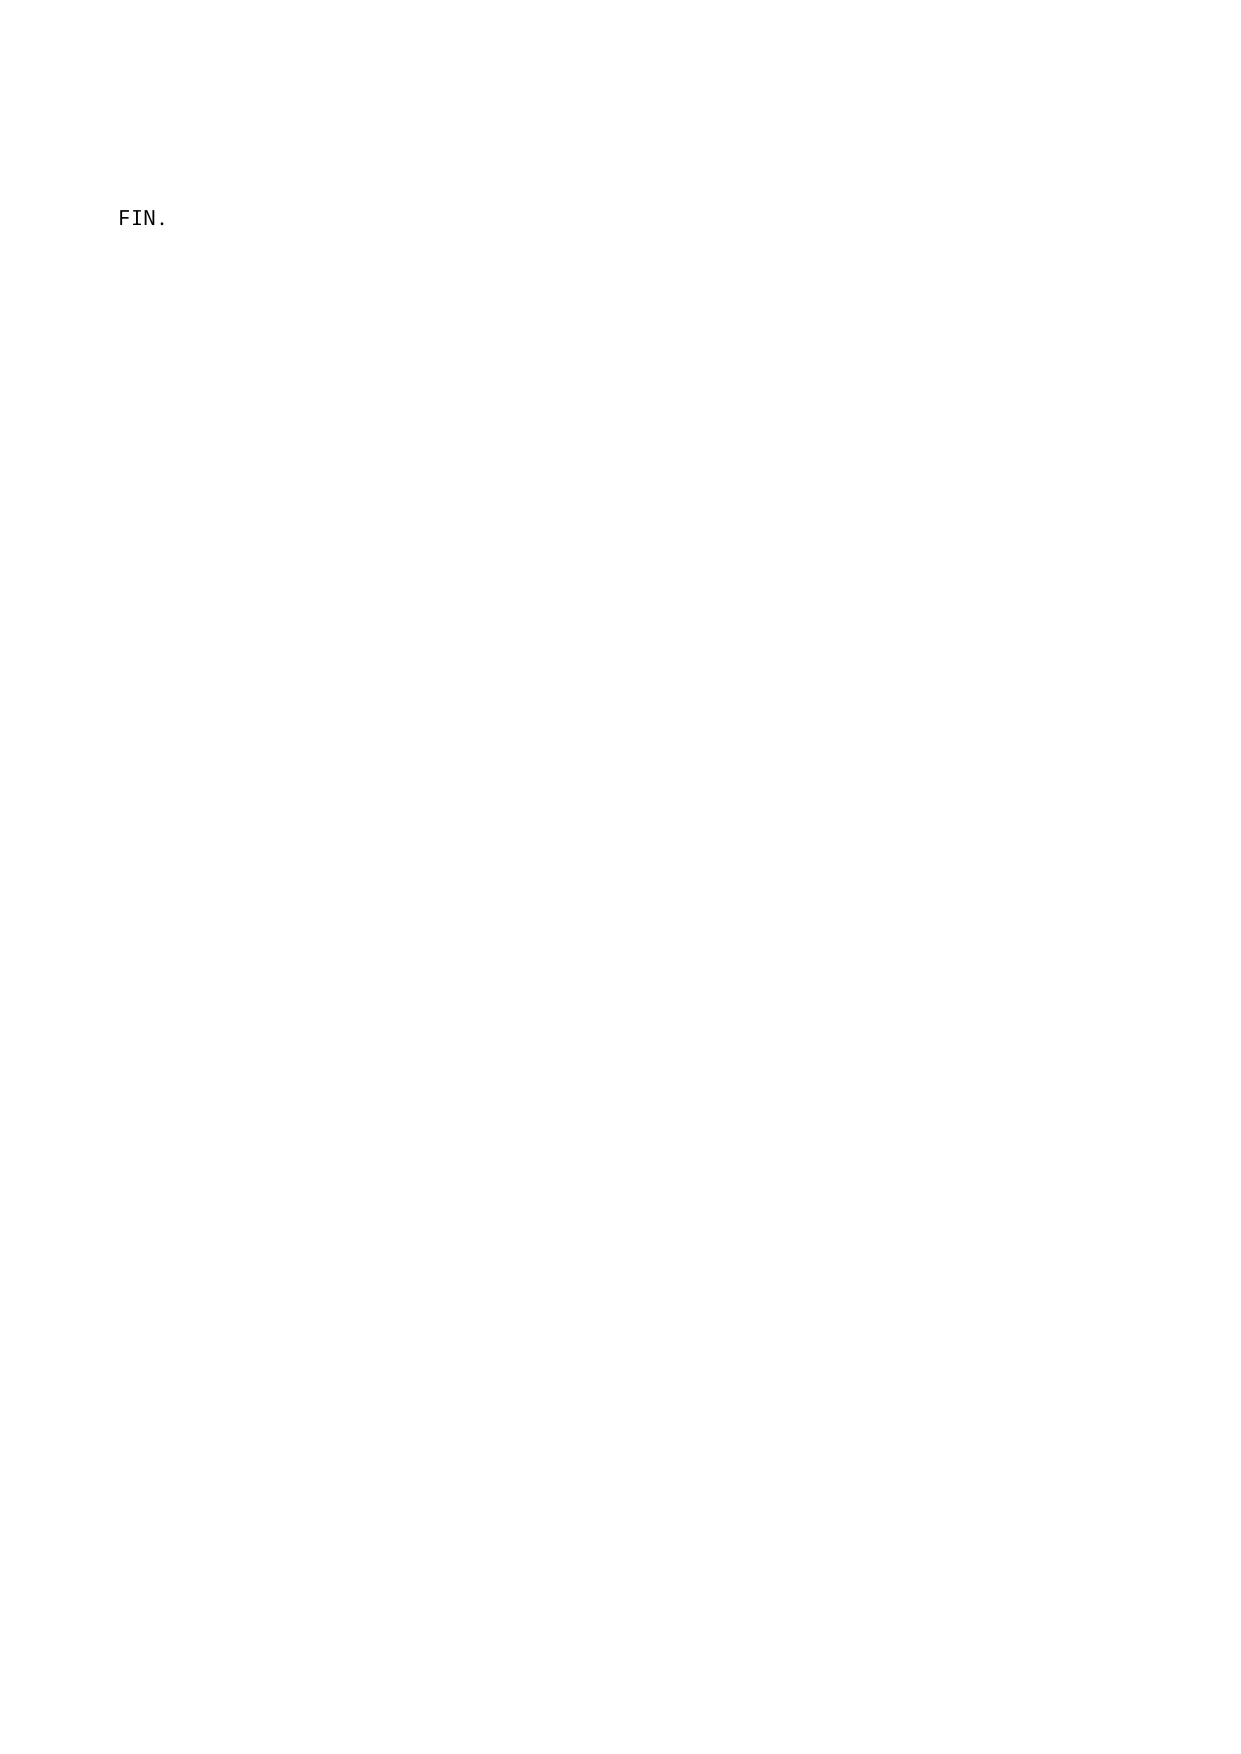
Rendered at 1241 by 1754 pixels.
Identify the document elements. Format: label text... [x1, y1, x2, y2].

text FIN. [118, 203, 1122, 232]
